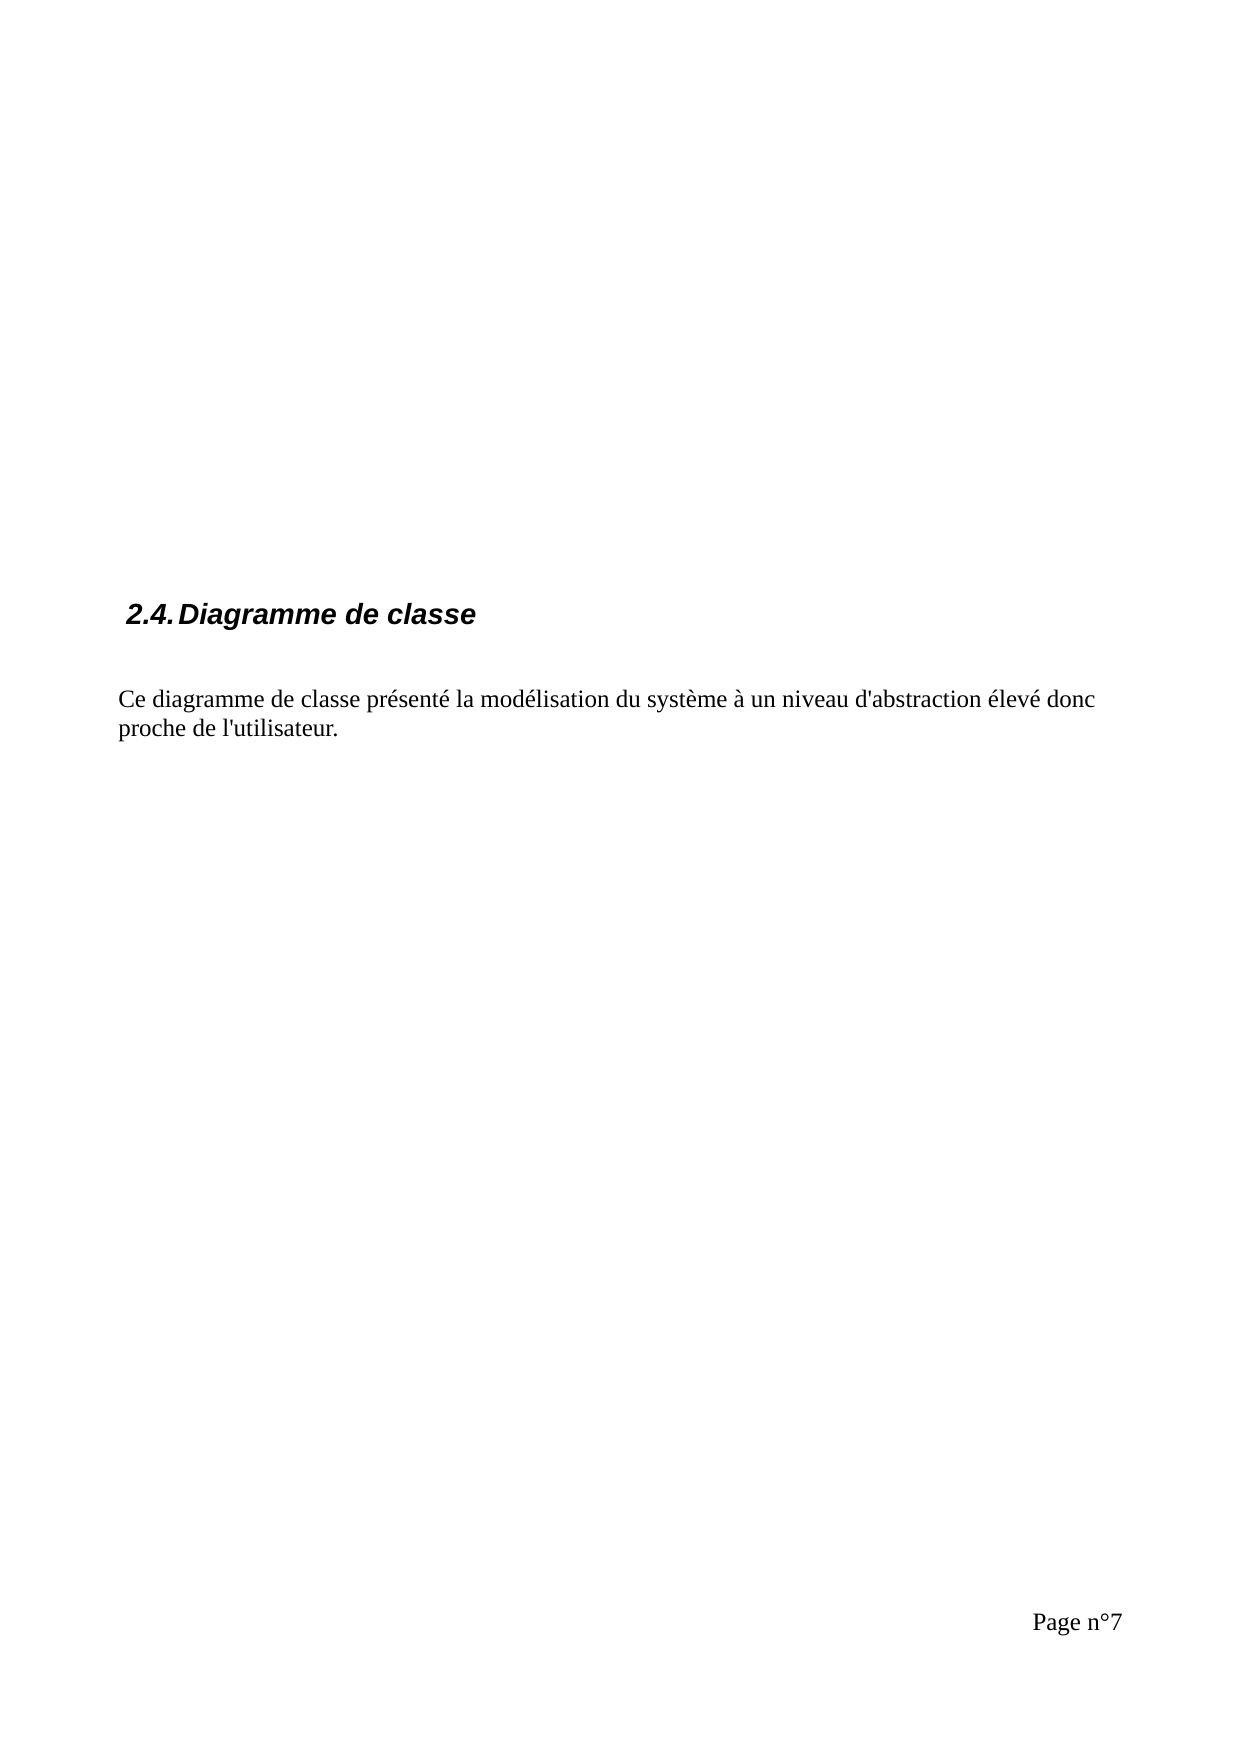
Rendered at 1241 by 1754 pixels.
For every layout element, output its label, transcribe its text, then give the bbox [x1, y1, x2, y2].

subtitle Diagramme de classe [118, 597, 1122, 630]
text Ce diagramme de classe présenté la modélisation du système à un niveau d'abstraction élevé donc proche de l'utilisateur. [118, 684, 1122, 742]
